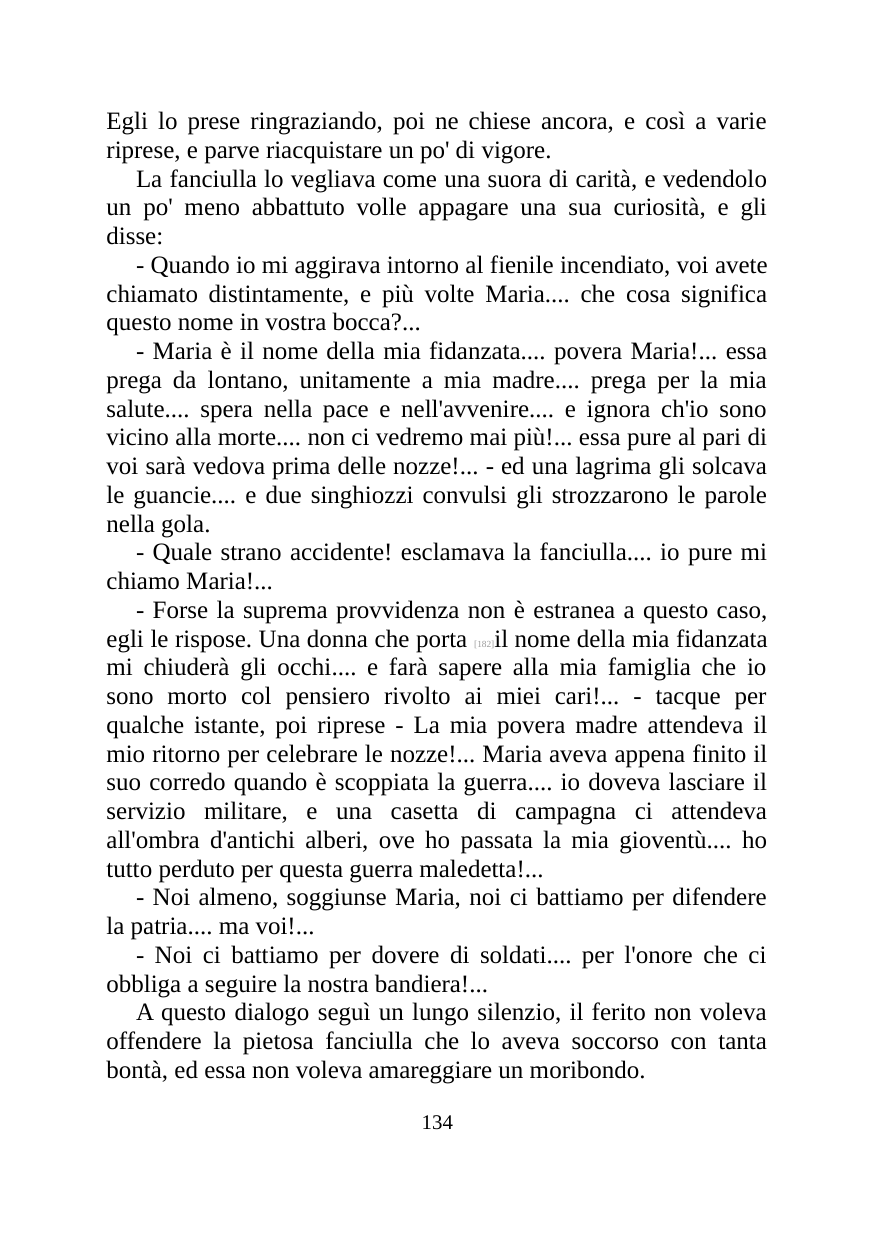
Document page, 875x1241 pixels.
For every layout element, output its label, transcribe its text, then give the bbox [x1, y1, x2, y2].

text Egli lo prese ringraziando, poi ne chiese ancora, e così a varie riprese, e parve riacquistare un po' di vigore. [106, 106, 768, 164]
text - Quale strano accidente! esclamava la fanciulla.... io pure mi chiamo Maria!... [106, 537, 768, 595]
text - Forse la suprema provvidenza non è estranea a questo caso, egli le rispose. Una donna che porta [182]il nome della mia fidanzata mi chiuderà gli occhi.... e farà sapere alla mia famiglia che io sono morto col pensiero rivolto ai miei cari!... - tacque per qualche istante, poi riprese - La mia povera madre attendeva il mio ritorno per celebrare le nozze!... Maria aveva appena finito il suo corredo quando è scoppiata la guerra.... io doveva lasciare il servizio militare, e una casetta di campagna ci attendeva all'ombra d'antichi alberi, ove ho passata la mia gioventù.... ho tutto perduto per questa guerra maledetta!... [106, 595, 768, 882]
text La fanciulla lo vegliava come una suora di carità, e vedendolo un po' meno abbattuto volle appagare una sua curiosità, e gli disse: [106, 164, 768, 250]
text - Noi almeno, soggiunse Maria, noi ci battiamo per difendere la patria.... ma voi!... [106, 882, 768, 940]
text - Noi ci battiamo per dovere di soldati.... per l'onore che ci obbliga a seguire la nostra bandiera!... [106, 940, 768, 997]
text - Maria è il nome della mia fidanzata.... povera Maria!... essa prega da lontano, unitamente a mia madre.... prega per la mia salute.... spera nella pace e nell'avvenire.... e ignora ch'io sono vicino alla morte.... non ci vedremo mai più!... essa pure al pari di voi sarà vedova prima delle nozze!... - ed una lagrima gli solcava le guancie.... e due singhiozzi convulsi gli strozzarono le parole nella gola. [106, 336, 768, 537]
text A questo dialogo seguì un lungo silenzio, il ferito non voleva offendere la pietosa fanciulla che lo aveva soccorso con tanta bontà, ed essa non voleva amareggiare un moribondo. [106, 997, 768, 1084]
text - Quando io mi aggirava intorno al fienile incendiato, voi avete chiamato distintamente, e più volte Maria.... che cosa significa questo nome in vostra bocca?... [106, 250, 768, 336]
